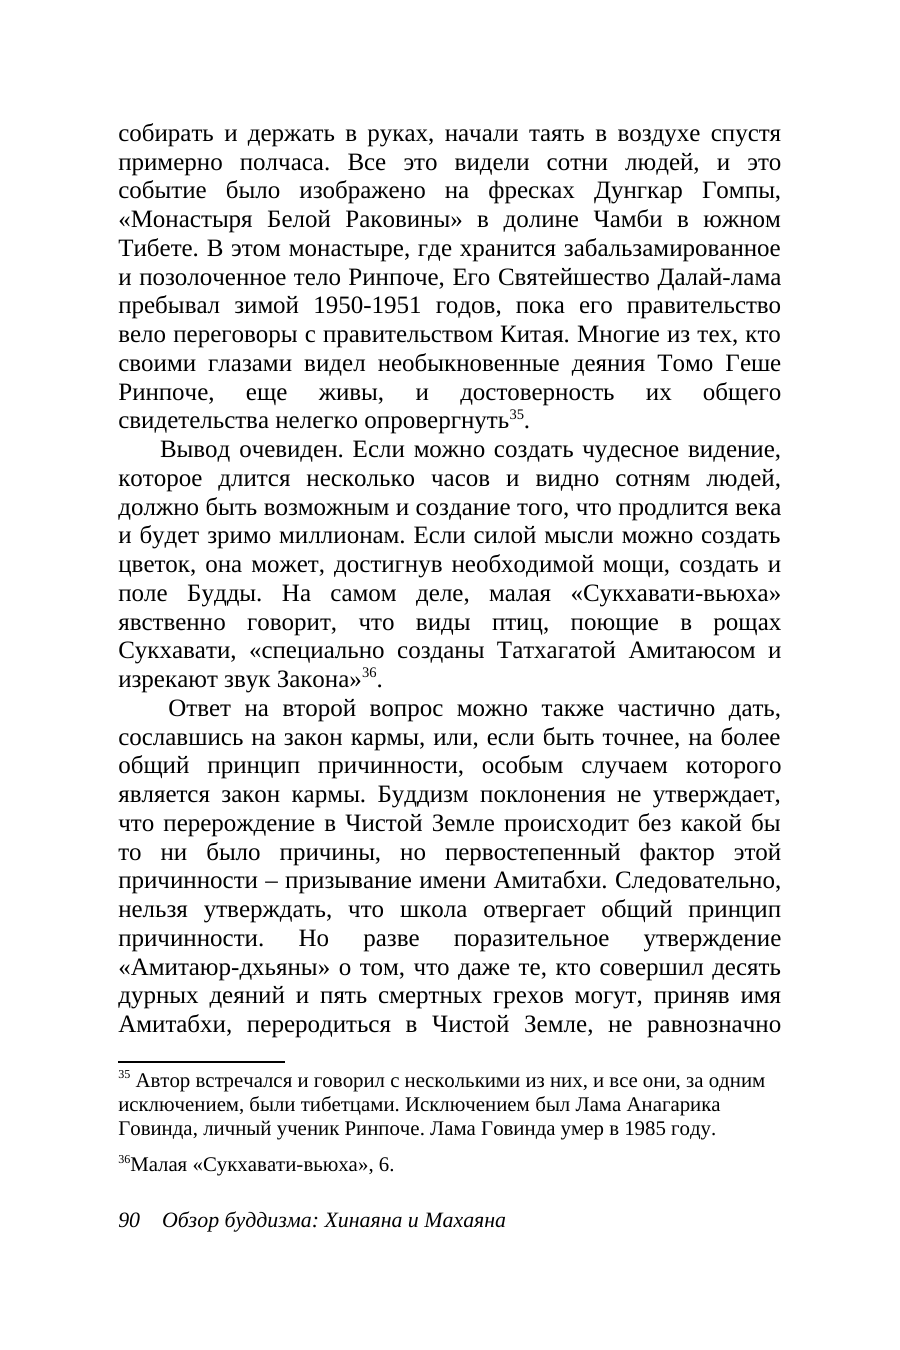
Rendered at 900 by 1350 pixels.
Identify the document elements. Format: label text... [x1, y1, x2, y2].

text Вывод очевиден. Если можно создать чудесное видение, которое длится несколько часов и видно сотням людей, должно быть возможным и создание того, что продлится века и будет зримо миллионам. Если силой мысли можно создать цветок, она может, достигнув необходимой мощи, создать и поле Будды. На самом деле, малая «Сукхавати-вьюха» явственно говорит, что виды птиц, поющие в рощах Сукхавати, «специально созданы Татхагатой Амитаюсом и изрекают звук Закона». [118, 434, 782, 693]
text Ответ на второй вопрос можно также частично дать, сославшись на закон кармы, или, если быть точнее, на более общий принцип причинности, особым случаем которого является закон кармы. Буддизм поклонения не утверждает, что перерождение в Чистой Земле происходит без какой бы то ни было причины, но первостепенный фактор этой причинности – призывание имени Амитабхи. Следовательно, нельзя утверждать, что школа отвергает общий принцип причинности. Но разве поразительное утверждение «Амитаюр-дхьяны» о том, что даже те, кто совершил десять дурных деяний и пять смертных грехов могут, приняв имя Амитабхи, переродиться в Чистой Земле, не равнозначно [118, 693, 782, 1038]
text собирать и держать в руках, начали таять в воздухе спустя примерно полчаса. Все это видели сотни людей, и это событие было изображено на фресках Дунгкар Гомпы, «Монастыря Белой Раковины» в долине Чамби в южном Тибете. В этом монастыре, где хранится забальзамированное и позолоченное тело Ринпоче, Его Святейшество Далай-лама пребывал зимой 1950-1951 годов, пока его правительство вело переговоры с правительством Китая. Многие из тех, кто своими глазами видел необыкновенные деяния Томо Геше Ринпоче, еще живы, и достоверность их общего свидетельства нелегко опровергнуть. [118, 118, 782, 434]
text Автор встречался и говорил с несколькими из них, и все они, за одним исключением, были тибетцами. Исключением был Лама Анагарика Говинда, личный ученик Ринпоче. Лама Говинда умер в 1985 году. [118, 1068, 782, 1140]
text Малая «Сукхавати-вьюха», 6. [118, 1152, 782, 1176]
